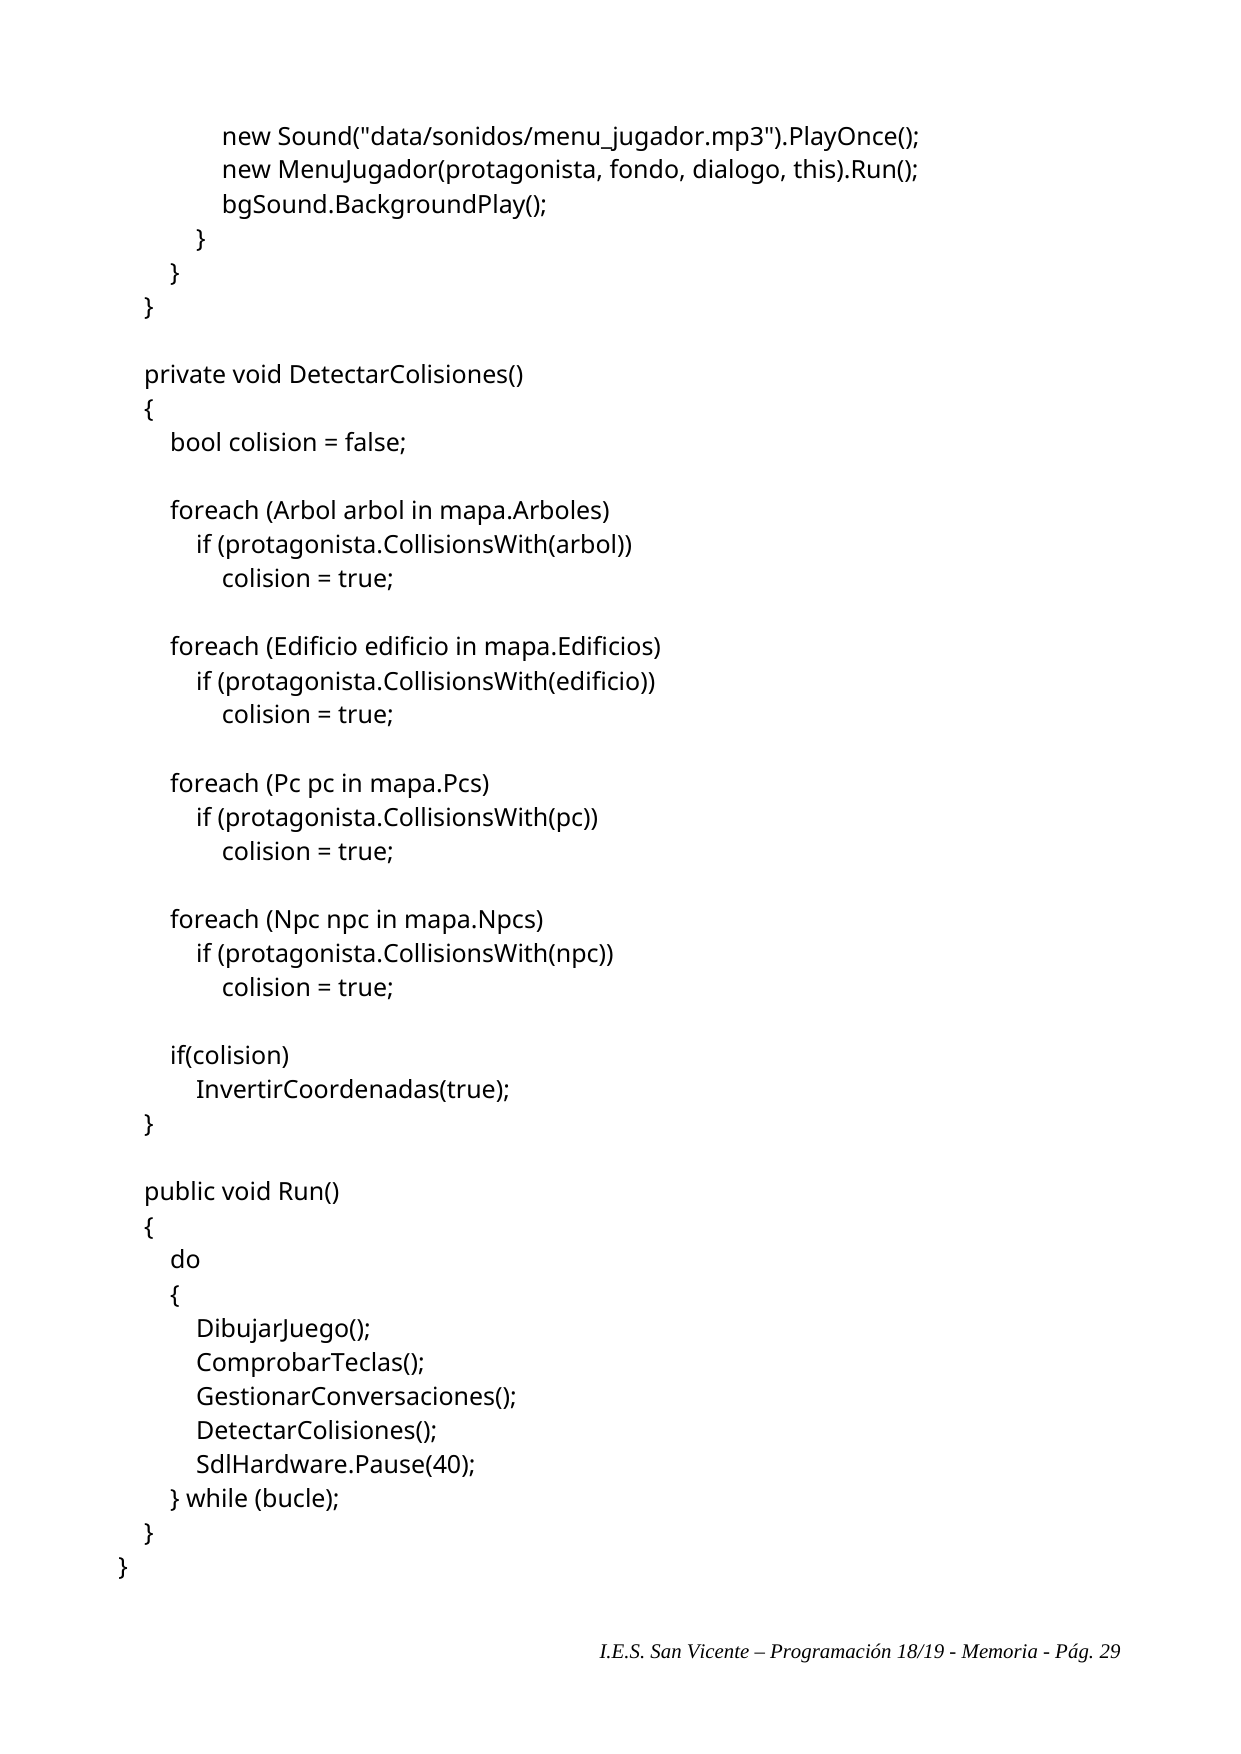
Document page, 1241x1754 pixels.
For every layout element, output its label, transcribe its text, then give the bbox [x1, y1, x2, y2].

text if (protagonista.CollisionsWith(pc)) [118, 799, 1122, 833]
text { [118, 391, 1122, 425]
text { [118, 1276, 1122, 1310]
text colision = true; [118, 833, 1122, 867]
text foreach (Npc npc in mapa.Npcs) [118, 902, 1122, 936]
text if (protagonista.CollisionsWith(edificio)) [118, 663, 1122, 697]
text colision = true; [118, 970, 1122, 1004]
text foreach (Arbol arbol in mapa.Arboles) [118, 493, 1122, 527]
text foreach (Pc pc in mapa.Pcs) [118, 765, 1122, 799]
text colision = true; [118, 561, 1122, 595]
text new Sound("data/sonidos/menu_jugador.mp3").PlayOnce(); [118, 118, 1122, 152]
text bgSound.BackgroundPlay(); [118, 186, 1122, 220]
text } [118, 254, 1122, 288]
text { [118, 1208, 1122, 1242]
text DetectarColisiones(); [118, 1412, 1122, 1447]
text if (protagonista.CollisionsWith(npc)) [118, 936, 1122, 970]
text foreach (Edificio edificio in mapa.Edificios) [118, 629, 1122, 663]
text public void Run() [118, 1174, 1122, 1208]
text bool colision = false; [118, 425, 1122, 459]
text } [118, 220, 1122, 254]
text DibujarJuego(); [118, 1310, 1122, 1344]
text if (protagonista.CollisionsWith(arbol)) [118, 527, 1122, 561]
text } while (bucle); [118, 1481, 1122, 1515]
text } [118, 1106, 1122, 1140]
text } [118, 288, 1122, 322]
text new MenuJugador(protagonista, fondo, dialogo, this).Run(); [118, 152, 1122, 186]
text GestionarConversaciones(); [118, 1378, 1122, 1412]
text if(colision) [118, 1038, 1122, 1072]
text } [118, 1549, 1122, 1583]
text SdlHardware.Pause(40); [118, 1447, 1122, 1481]
text private void DetectarColisiones() [118, 357, 1122, 391]
text } [118, 1515, 1122, 1549]
text InvertirCoordenadas(true); [118, 1072, 1122, 1106]
text colision = true; [118, 697, 1122, 731]
text do [118, 1242, 1122, 1276]
text ComprobarTeclas(); [118, 1344, 1122, 1378]
